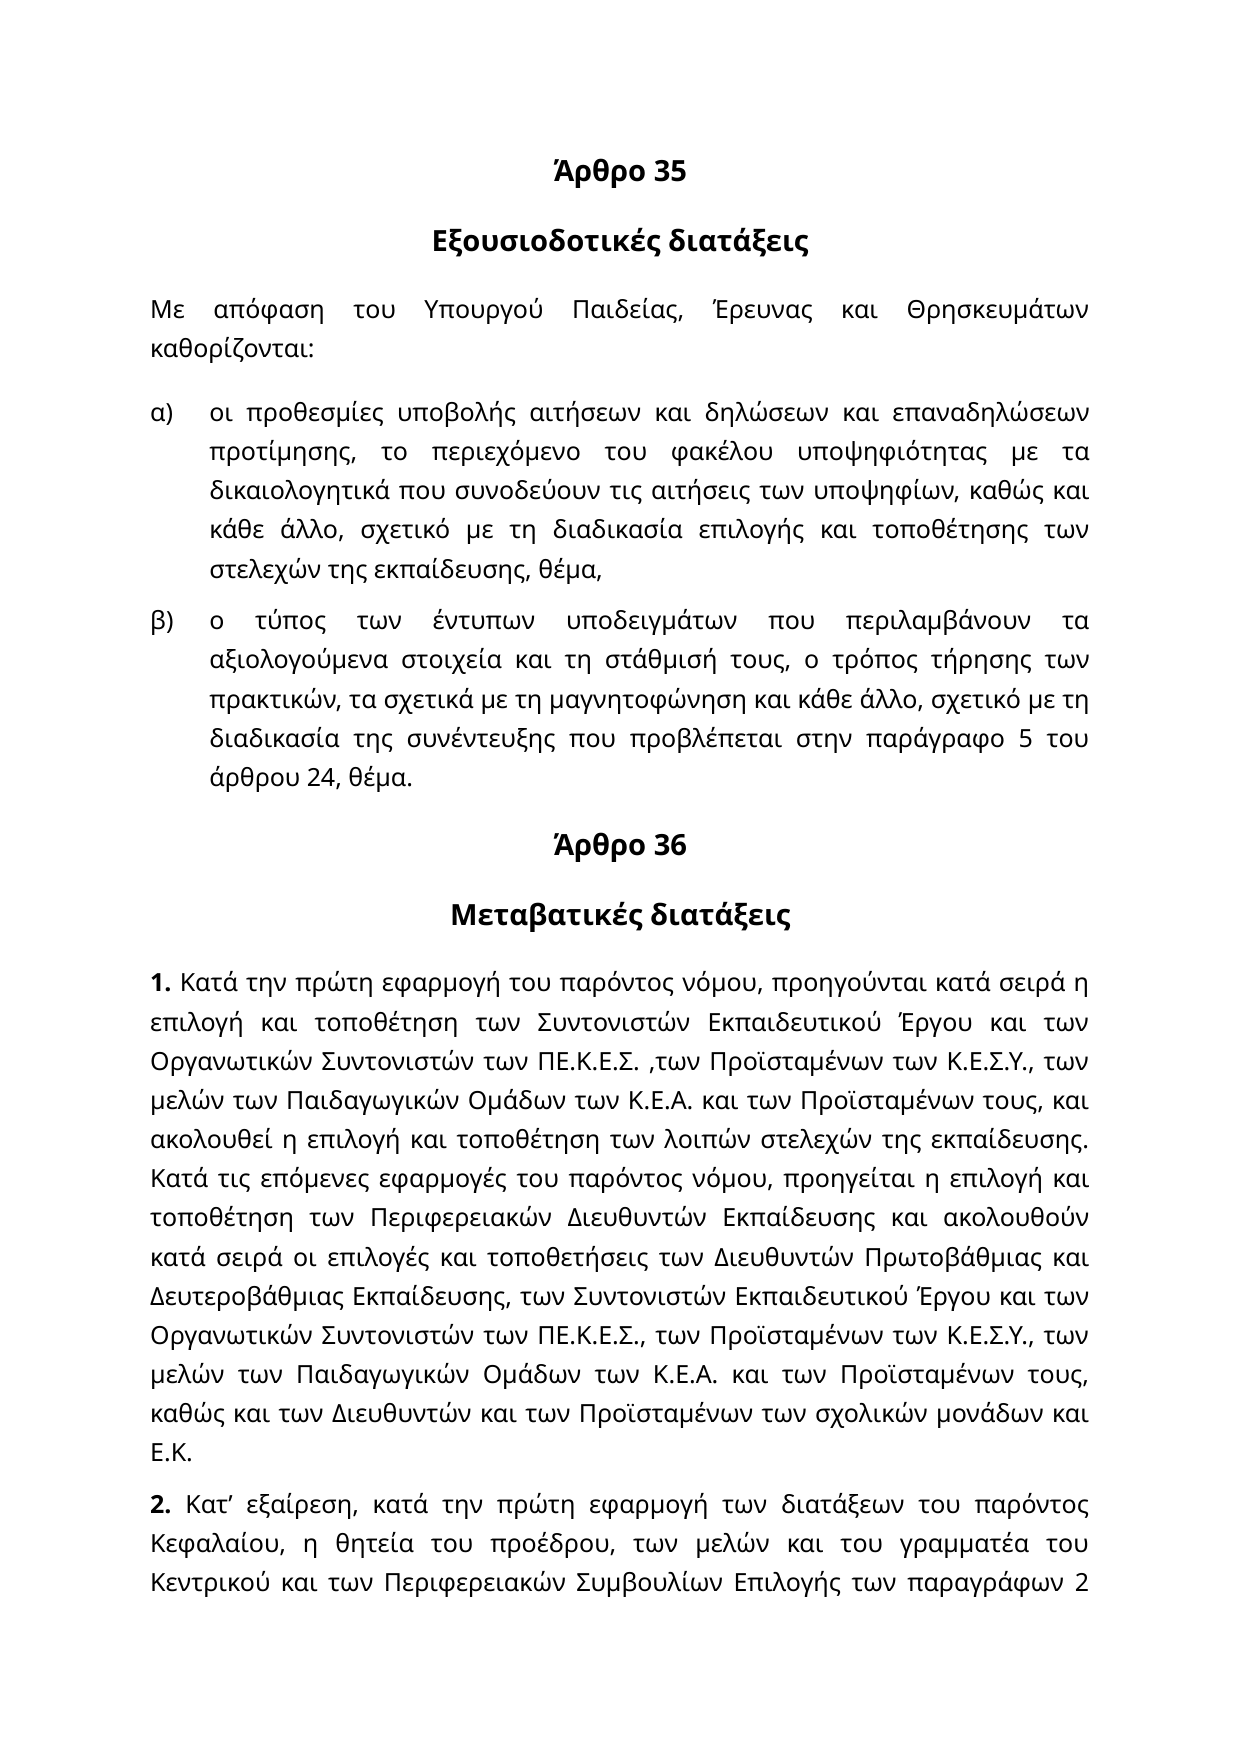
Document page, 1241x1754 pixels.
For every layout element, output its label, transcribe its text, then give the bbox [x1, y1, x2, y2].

list β) ο τύπος των έντυπων υποδειγμάτων που περιλαμβάνουν τα αξιολογούμενα στοιχεία και τη στάθμισή τους, ο τρόπος τήρησης των πρακτικών, τα σχετικά με τη μαγνητοφώνηση και κάθε άλλο, σχετικό με τη διαδικασία της συνέντευξης που προβλέπεται στην παράγραφο 5 του άρθρου 24, θέμα. [150, 603, 1090, 794]
subtitle Εξουσιοδοτικές διατάξεις [150, 221, 1090, 260]
list α) οι προθεσμίες υποβολής αιτήσεων και δηλώσεων και επαναδηλώσεων προτίμησης, το περιεχόμενο του φακέλου υποψηφιότητας με τα δικαιολογητικά που συνοδεύουν τις αιτήσεις των υποψηφίων, καθώς και κάθε άλλο, σχετικό με τη διαδικασία επιλογής και τοποθέτησης των στελεχών της εκπαίδευσης, θέμα, [150, 394, 1090, 585]
subtitle Άρθρο 36 [150, 824, 1090, 863]
subtitle Μεταβατικές διατάξεις [150, 894, 1090, 934]
subtitle Άρθρο 35 [150, 150, 1090, 190]
text Με απόφαση του Υπουργού Παιδείας, Έρευνας και Θρησκευμάτων καθορίζονται: [150, 291, 1090, 364]
text 2. Κατ’ εξαίρεση, κατά την πρώτη εφαρμογή των διατάξεων του παρόντος Κεφαλαίου, η θητεία του προέδρου, των μελών και του γραμματέα του Κεντρικού και των Περιφερειακών Συμβουλίων Επιλογής των παραγράφων 2 [150, 1487, 1090, 1599]
text 1. Κατά την πρώτη εφαρμογή του παρόντος νόμου, προηγούνται κατά σειρά η επιλογή και τοποθέτηση των Συντονιστών Εκπαιδευτικού Έργου και των Οργανωτικών Συντονιστών των ΠΕ.Κ.Ε.Σ. ,των Προϊσταμένων των Κ.Ε.Σ.Υ., των μελών των Παιδαγωγικών Ομάδων των Κ.Ε.Α. και των Προϊσταμένων τους, και ακολουθεί η επιλογή και τοποθέτηση των λοιπών στελεχών της εκπαίδευσης. Κατά τις επόμενες εφαρμογές του παρόντος νόμου, προηγείται η επιλογή και τοποθέτηση των Περιφερειακών Διευθυντών Εκπαίδευσης και ακολουθούν κατά σειρά οι επιλογές και τοποθετήσεις των Διευθυντών Πρωτοβάθμιας και Δευτεροβάθμιας Εκπαίδευσης, των Συντονιστών Εκπαιδευτικού Έργου και των Οργανωτικών Συντονιστών των ΠΕ.Κ.Ε.Σ., των Προϊσταμένων των Κ.Ε.Σ.Υ., των μελών των Παιδαγωγικών Ομάδων των Κ.Ε.Α. και των Προϊσταμένων τους, καθώς και των Διευθυντών και των Προϊσταμένων των σχολικών μονάδων και Ε.Κ. [150, 965, 1090, 1469]
